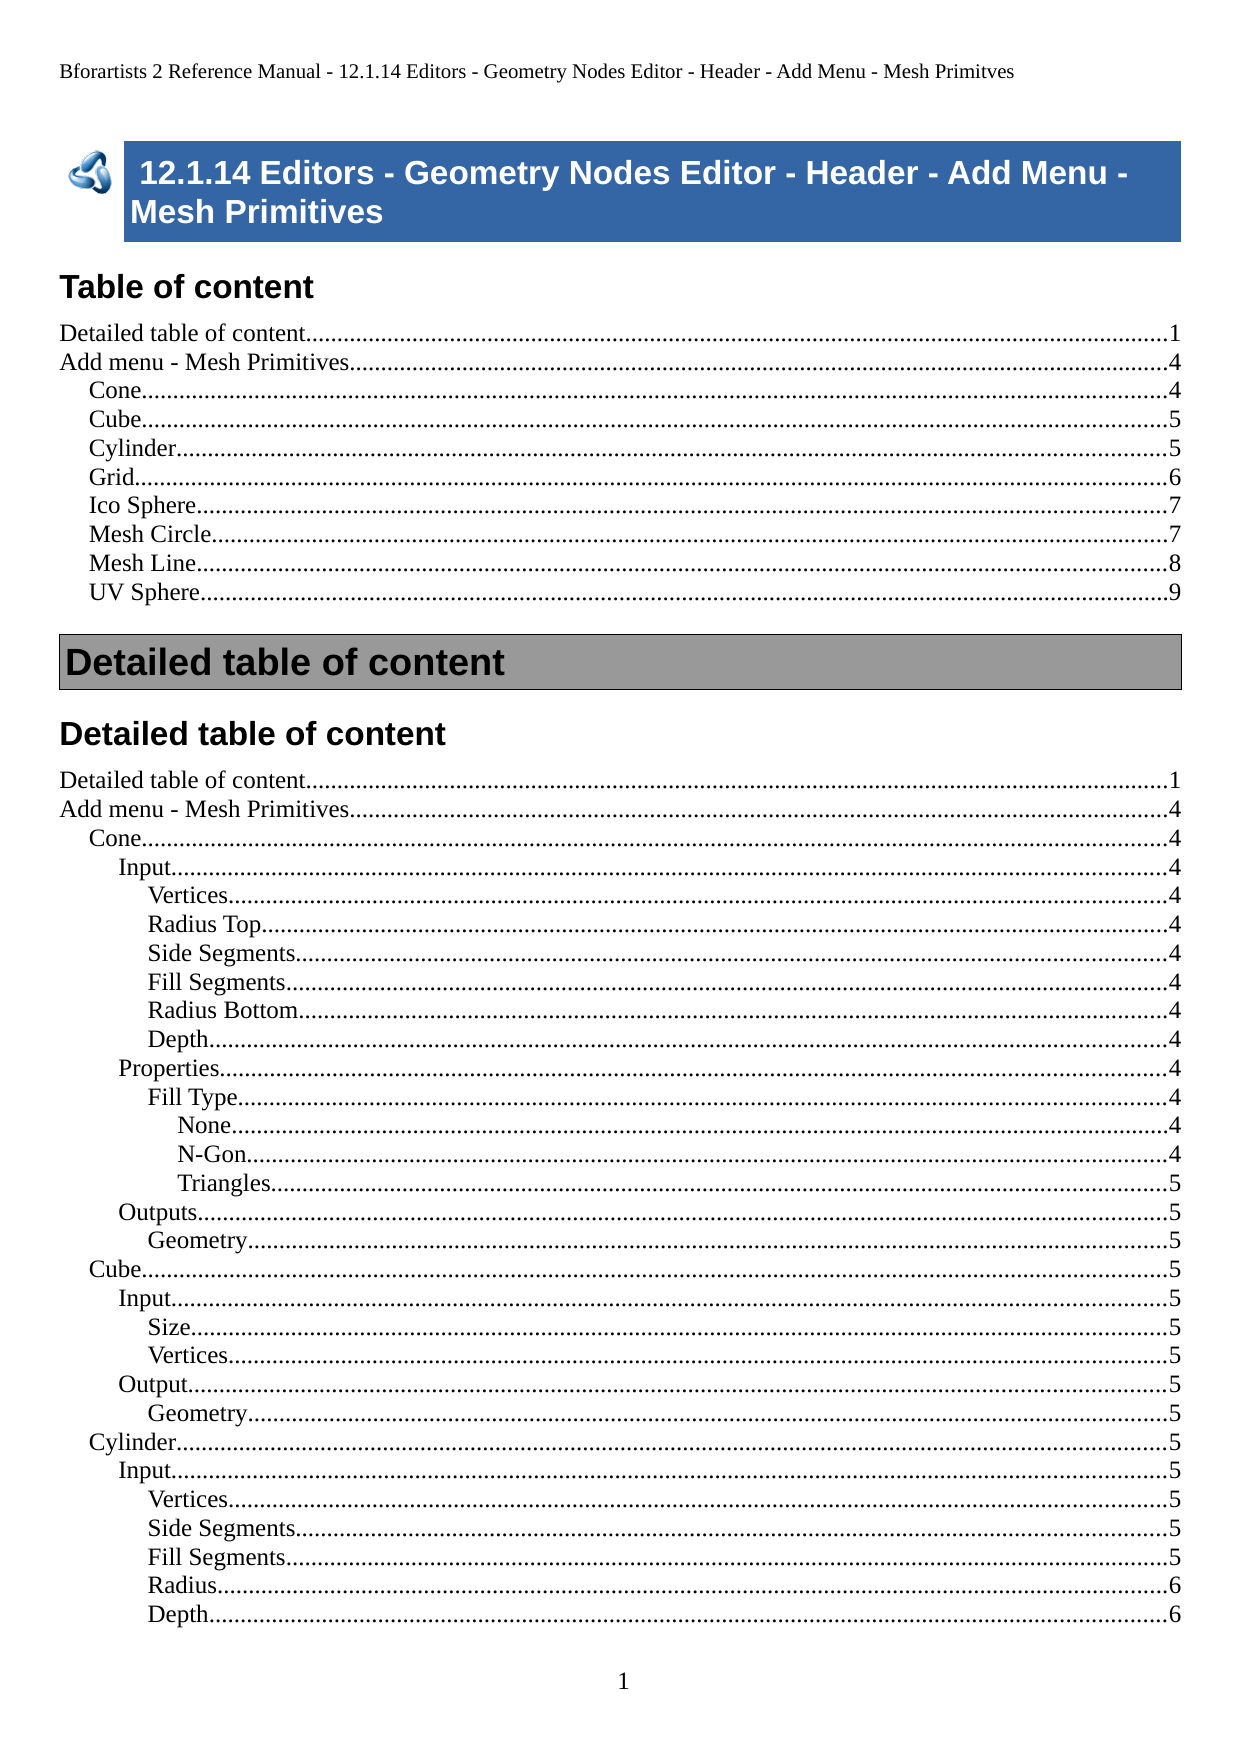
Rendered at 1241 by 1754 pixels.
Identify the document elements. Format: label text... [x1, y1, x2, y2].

text Vertices 5 [147, 1484, 1181, 1513]
text Fill Segments 4 [147, 967, 1181, 995]
text Cube 5 [88, 1254, 1181, 1283]
text Triangles 5 [177, 1168, 1181, 1197]
text Input 5 [118, 1283, 1181, 1312]
text Depth 6 [147, 1599, 1181, 1628]
text Geometry 5 [147, 1398, 1181, 1427]
text Detailed table of content 1 [59, 765, 1181, 794]
text Mesh Line 8 [88, 548, 1181, 577]
text Outputs 5 [118, 1197, 1181, 1225]
text Input 5 [118, 1455, 1181, 1484]
text UV Sphere 9 [88, 577, 1181, 605]
table_header 12.1.14 Editors - Geometry Nodes Editor - Header - Add Menu - Mesh Primitives [124, 141, 1181, 242]
text Grid 6 [88, 462, 1181, 490]
text Add menu - Mesh Primitives 4 [59, 794, 1181, 823]
table_header Detailed table of content [60, 635, 1181, 689]
text Cylinder 5 [88, 433, 1181, 462]
table_header [59, 141, 124, 242]
text Side Segments 4 [147, 938, 1181, 967]
text Fill Type 4 [147, 1082, 1181, 1110]
text Vertices 5 [147, 1340, 1181, 1369]
text Add menu - Mesh Primitives 4 [59, 347, 1181, 375]
text Detailed table of content 1 [59, 318, 1181, 347]
text Ico Sphere 7 [88, 490, 1181, 519]
text Output 5 [118, 1369, 1181, 1398]
text Mesh Circle 7 [88, 519, 1181, 548]
text Cylinder 5 [88, 1427, 1181, 1455]
text Radius Bottom 4 [147, 995, 1181, 1024]
text Cone 4 [88, 823, 1181, 852]
text Radius Top 4 [147, 909, 1181, 938]
text Side Segments 5 [147, 1513, 1181, 1542]
subtitle Detailed table of content [59, 714, 1181, 753]
text N-Gon 4 [177, 1139, 1181, 1168]
text Depth 4 [147, 1024, 1181, 1053]
text Radius 6 [147, 1570, 1181, 1599]
text Cone 4 [88, 375, 1181, 404]
text Geometry 5 [147, 1225, 1181, 1254]
text Vertices 4 [147, 880, 1181, 909]
text Cube 5 [88, 404, 1181, 433]
subtitle Table of content [59, 267, 1181, 305]
picture [65, 147, 114, 197]
text Size 5 [147, 1312, 1181, 1340]
text None 4 [177, 1110, 1181, 1139]
text Fill Segments 5 [147, 1542, 1181, 1570]
text Properties 4 [118, 1053, 1181, 1082]
text Input 4 [118, 852, 1181, 880]
